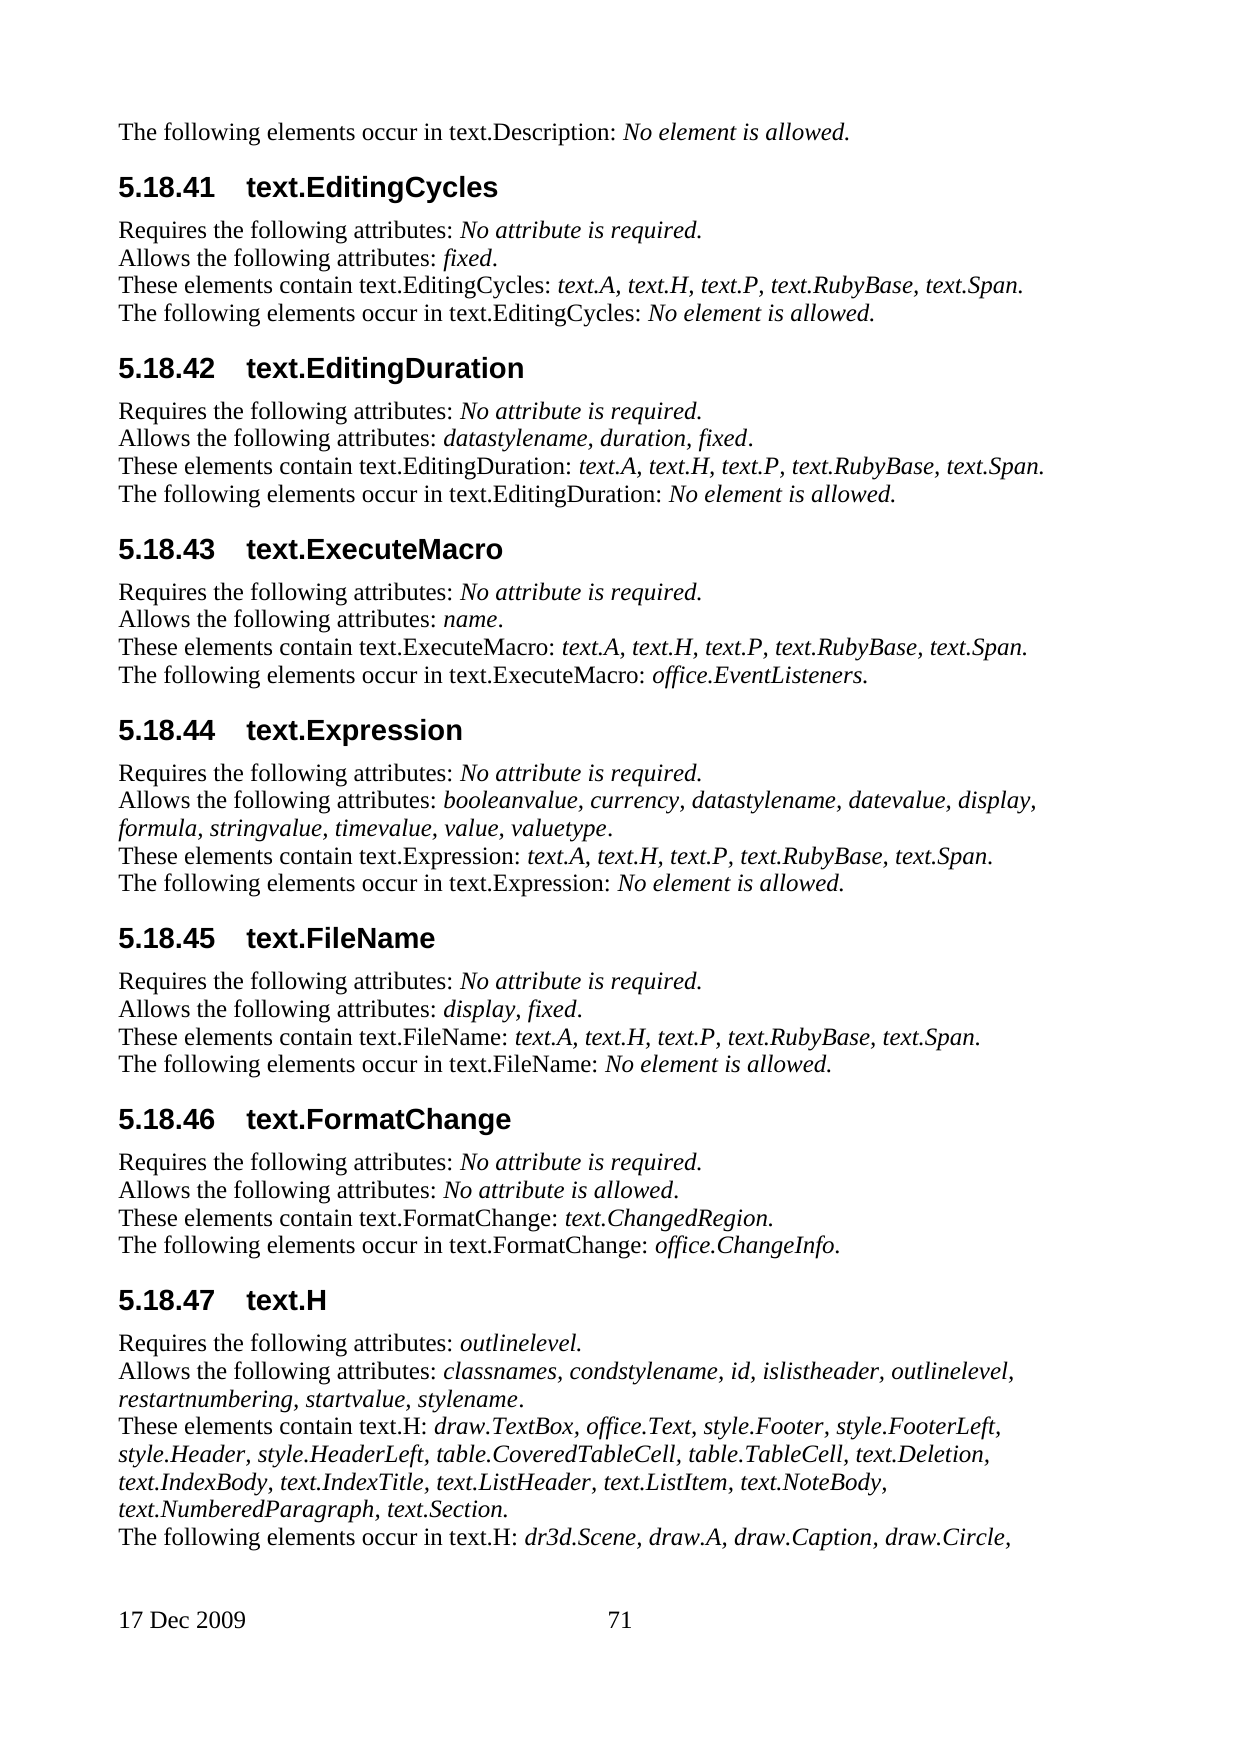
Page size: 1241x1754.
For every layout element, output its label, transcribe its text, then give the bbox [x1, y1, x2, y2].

subtitle text.EditingCycles [118, 171, 1122, 203]
text These elements contain text.FormatChange: text.ChangedRegion. [118, 1204, 1122, 1231]
text These elements contain text.Expression: text.A, text.H, text.P, text.RubyBase, text.Span. [118, 842, 1122, 869]
text Requires the following attributes: No attribute is required. [118, 216, 1122, 244]
text These elements contain text.H: draw.TextBox, office.Text, style.Footer, style.FooterLeft, style.Header, style.HeaderLeft, table.CoveredTableCell, table.TableCell, text.Deletion, text.IndexBody, text.IndexTitle, text.ListHeader, text.ListItem, text.NoteBody, text.NumberedParagraph, text.Section. [118, 1412, 1122, 1523]
text Requires the following attributes: No attribute is required. [118, 578, 1122, 606]
text Requires the following attributes: No attribute is required. [118, 759, 1122, 786]
text Allows the following attributes: name. [118, 606, 1122, 633]
text The following elements occur in text.Description: No element is allowed. [118, 118, 1122, 146]
subtitle text.FileName [118, 922, 1122, 955]
text These elements contain text.EditingCycles: text.A, text.H, text.P, text.RubyBase, text.Span. [118, 271, 1122, 299]
text Allows the following attributes: booleanvalue, currency, datastylename, datevalue, display, formula, stringvalue, timevalue, value, valuetype. [118, 786, 1122, 842]
text Allows the following attributes: classnames, condstylename, id, islistheader, outlinelevel, restartnumbering, startvalue, stylename. [118, 1357, 1122, 1412]
text The following elements occur in text.EditingDuration: No element is allowed. [118, 480, 1122, 508]
text These elements contain text.ExecuteMacro: text.A, text.H, text.P, text.RubyBase, text.Span. [118, 633, 1122, 661]
text The following elements occur in text.ExecuteMacro: office.EventListeners. [118, 661, 1122, 689]
text Allows the following attributes: datastylename, duration, fixed. [118, 424, 1122, 452]
subtitle text.EditingDuration [118, 352, 1122, 384]
subtitle text.FormatChange [118, 1103, 1122, 1136]
text These elements contain text.FileName: text.A, text.H, text.P, text.RubyBase, text.Span. [118, 1023, 1122, 1051]
text The following elements occur in text.EditingCycles: No element is allowed. [118, 299, 1122, 327]
text The following elements occur in text.FileName: No element is allowed. [118, 1051, 1122, 1078]
text These elements contain text.EditingDuration: text.A, text.H, text.P, text.RubyBase, text.Span. [118, 452, 1122, 480]
text Allows the following attributes: fixed. [118, 244, 1122, 271]
text The following elements occur in text.H: dr3d.Scene, draw.A, draw.Caption, draw.Circle, [118, 1523, 1122, 1551]
text Requires the following attributes: No attribute is required. [118, 967, 1122, 995]
text Requires the following attributes: No attribute is required. [118, 397, 1122, 424]
text Allows the following attributes: No attribute is allowed. [118, 1176, 1122, 1204]
subtitle text.ExecuteMacro [118, 533, 1122, 565]
subtitle text.Expression [118, 714, 1122, 746]
text The following elements occur in text.Expression: No element is allowed. [118, 869, 1122, 897]
text Allows the following attributes: display, fixed. [118, 995, 1122, 1023]
text Requires the following attributes: outlinelevel. [118, 1329, 1122, 1357]
text Requires the following attributes: No attribute is required. [118, 1148, 1122, 1176]
subtitle text.H [118, 1284, 1122, 1317]
text The following elements occur in text.FormatChange: office.ChangeInfo. [118, 1231, 1122, 1259]
